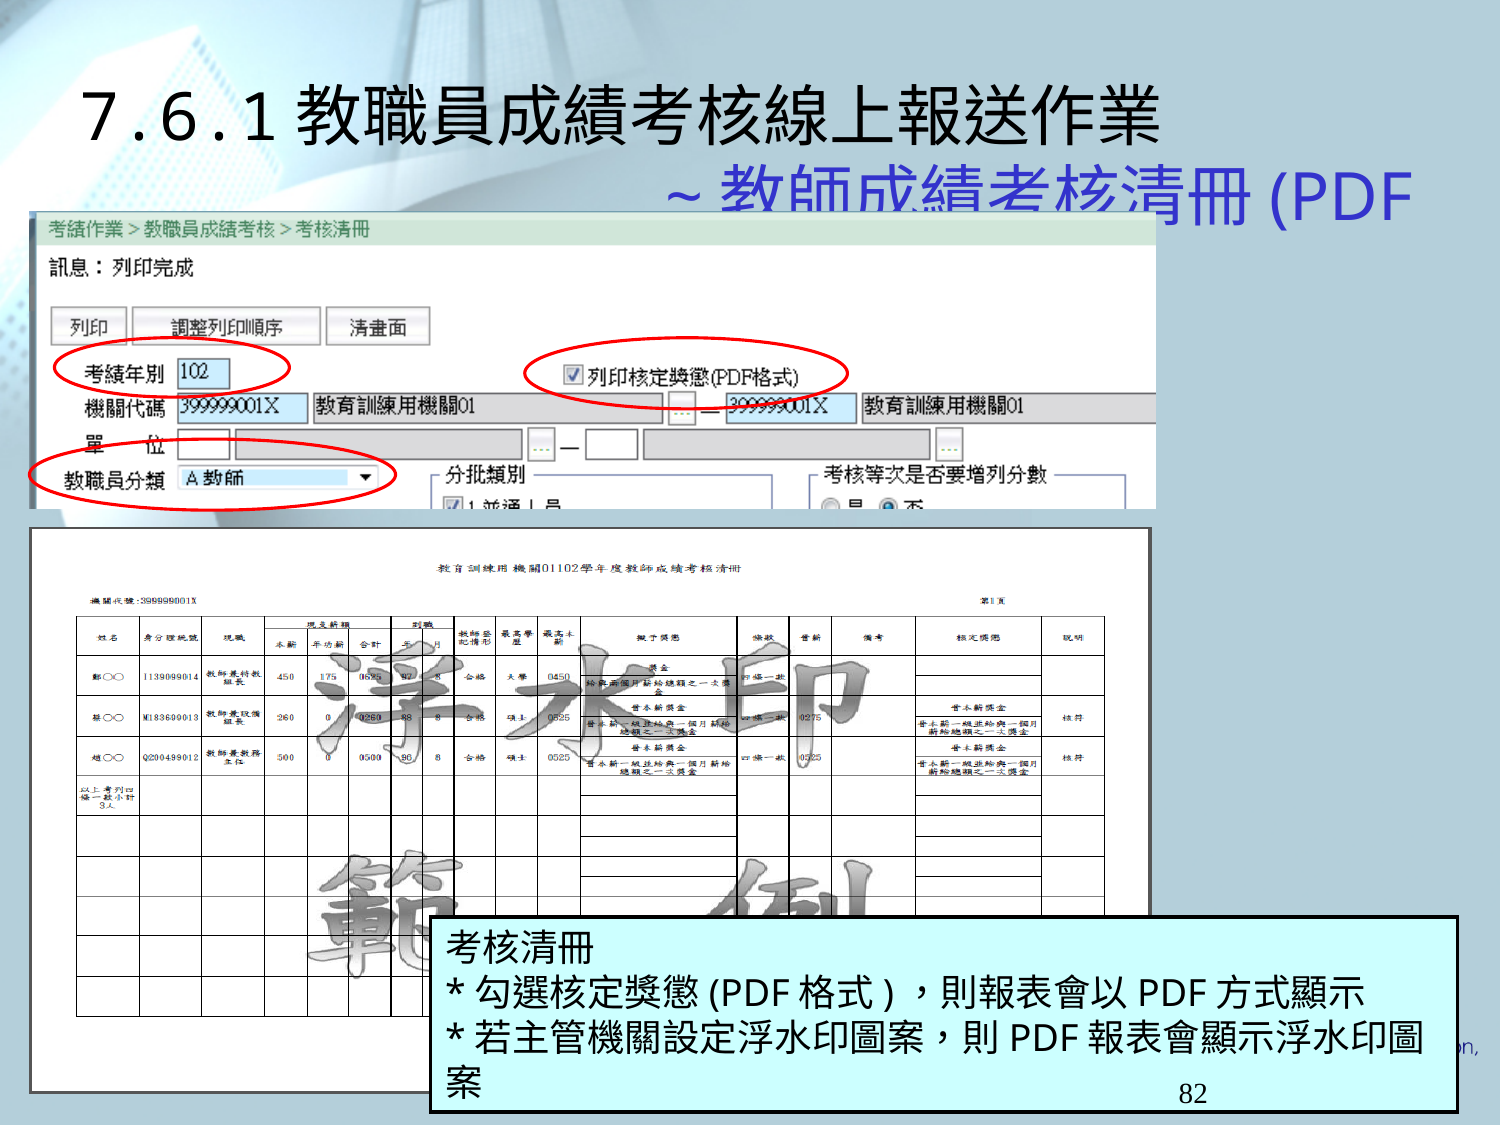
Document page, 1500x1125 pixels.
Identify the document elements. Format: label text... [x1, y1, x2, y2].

text_box 考核清冊 *勾選核定獎懲(PDF格式)，則報表會以PDF方式顯示 *若主管機關設定浮水印圖案，則PDF報表會顯示浮水印圖案 [430, 916, 1458, 1069]
picture [32, 441, 393, 508]
picture [29, 527, 1152, 1094]
text_box 7.6.1教職員成績考核線上報送作業 ~教師成績考核清冊(PDF浮水印樣式) [65, 66, 1447, 179]
text_box [1163, 1066, 1477, 1125]
picture [29, 481, 130, 509]
picture [29, 211, 1156, 509]
